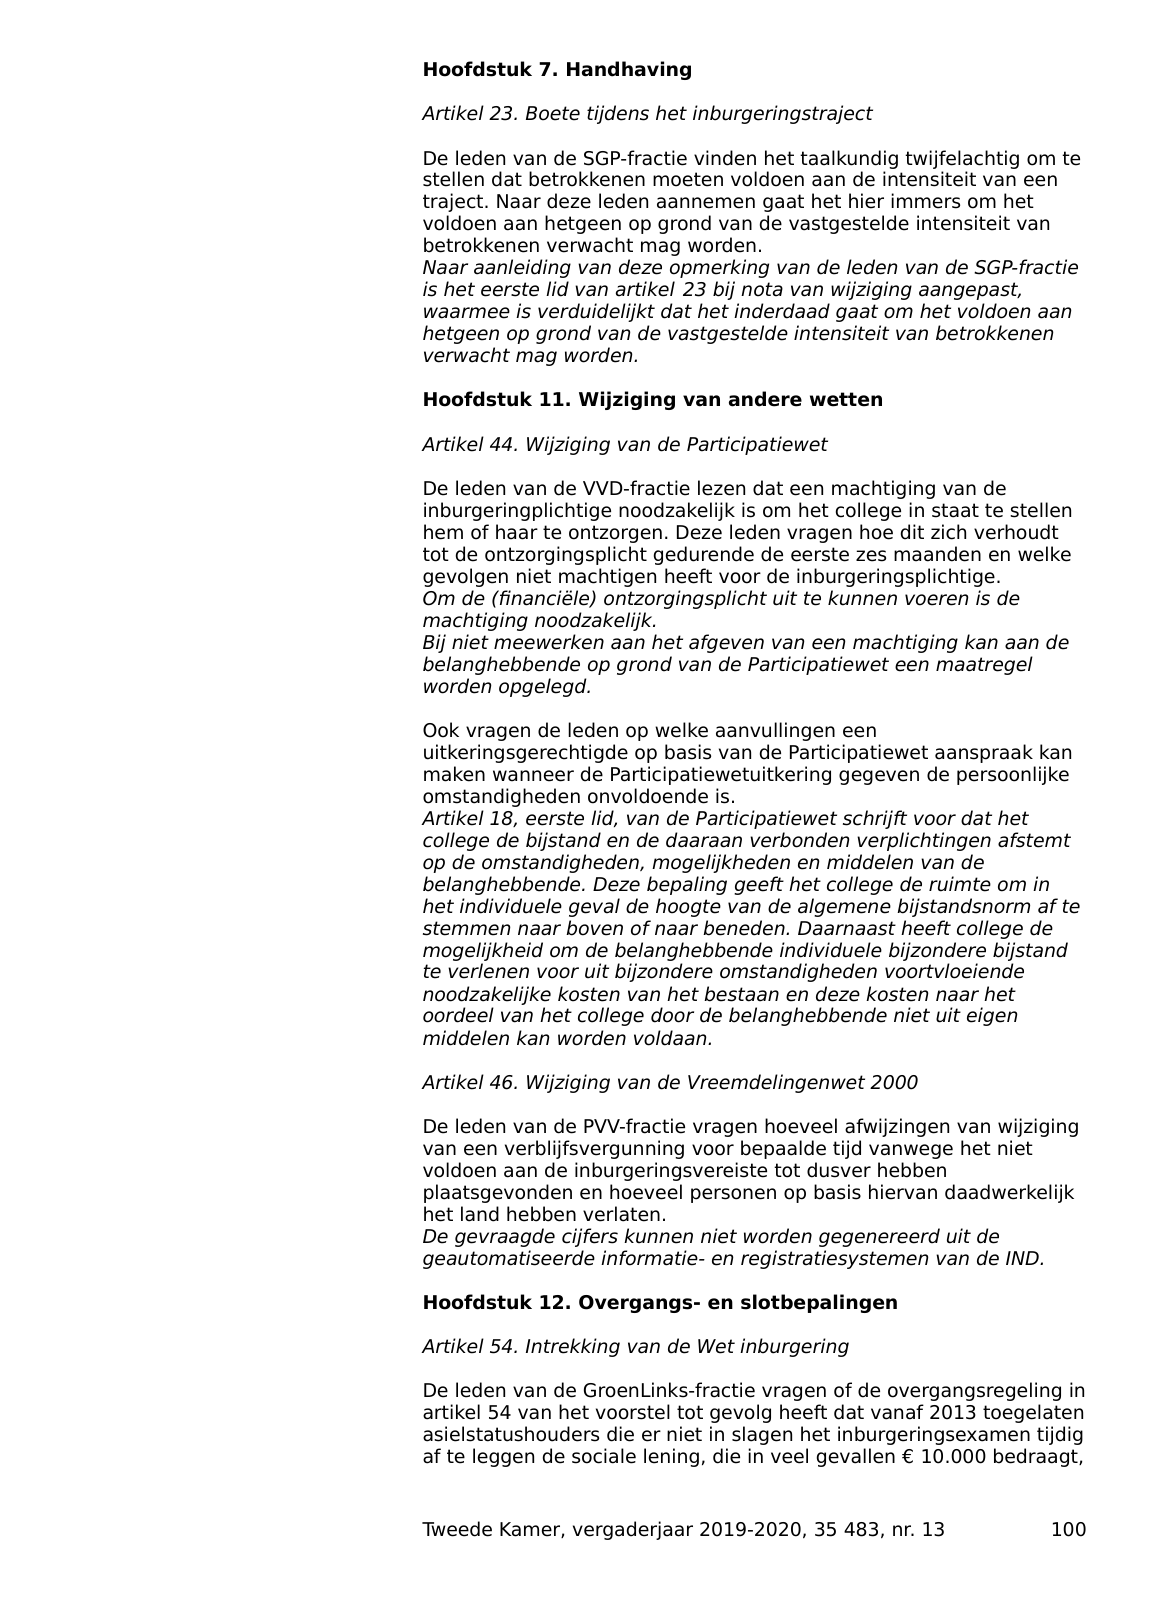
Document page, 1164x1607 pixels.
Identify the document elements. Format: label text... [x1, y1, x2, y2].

subtitle Artikel 44. Wijziging van de Participatiewet [422, 433, 1087, 456]
text Om de (financiële) ontzorgingsplicht uit te kunnen voeren is de machtiging noodzakelijk. [422, 588, 1087, 632]
subtitle Hoofdstuk 12. Overgangs- en slotbepalingen [422, 1292, 1087, 1314]
text Naar aanleiding van deze opmerking van de leden van de SGP-fractie is het eerste lid van artikel 23 bij nota van wijziging aangepast, waarmee is verduidelijkt dat het inderdaad gaat om het voldoen aan hetgeen op grond van de vastgestelde intensiteit van betrokkenen verwacht mag worden. [422, 257, 1087, 367]
text Ook vragen de leden op welke aanvullingen een uitkeringsgerechtigde op basis van de Participatiewet aanspraak kan maken wanneer de Participatiewetuitkering gegeven de persoonlijke omstandigheden onvoldoende is. [422, 720, 1087, 808]
text De leden van de PVV-fractie vragen hoeveel afwijzingen van wijziging van een verblijfsvergunning voor bepaalde tijd vanwege het niet voldoen aan de inburgeringsvereiste tot dusver hebben plaatsgevonden en hoeveel personen op basis hiervan daadwerkelijk het land hebben verlaten. [422, 1116, 1087, 1226]
text Bij niet meewerken aan het afgeven van een machtiging kan aan de belanghebbende op grond van de Participatiewet een maatregel worden opgelegd. [422, 632, 1087, 697]
text De leden van de VVD-fractie lezen dat een machtiging van de inburgeringplichtige noodzakelijk is om het college in staat te stellen hem of haar te ontzorgen. Deze leden vragen hoe dit zich verhoudt tot de ontzorgingsplicht gedurende de eerste zes maanden en welke gevolgen niet machtigen heeft voor de inburgeringsplichtige. [422, 478, 1087, 588]
subtitle Artikel 54. Intrekking van de Wet inburgering [422, 1336, 1087, 1358]
subtitle Artikel 23. Boete tijdens het inburgeringstraject [422, 103, 1087, 125]
text De gevraagde cijfers kunnen niet worden gegenereerd uit de geautomatiseerde informatie- en registratiesystemen van de IND. [422, 1226, 1087, 1269]
text De leden van de SGP-fractie vinden het taalkundig twijfelachtig om te stellen dat betrokkenen moeten voldoen aan de intensiteit van een traject. Naar deze leden aannemen gaat het hier immers om het voldoen aan hetgeen op grond van de vastgestelde intensiteit van betrokkenen verwacht mag worden. [422, 147, 1087, 257]
subtitle Hoofdstuk 7. Handhaving [422, 59, 1087, 81]
text Artikel 18, eerste lid, van de Participatiewet schrijft voor dat het college de bijstand en de daaraan verbonden verplichtingen afstemt op de omstandigheden, mogelijkheden en middelen van de belanghebbende. Deze bepaling geeft het college de ruimte om in het individuele geval de hoogte van de algemene bijstandsnorm af te stemmen naar boven of naar beneden. Daarnaast heeft college de mogelijkheid om de belanghebbende individuele bijzondere bijstand te verlenen voor uit bijzondere omstandigheden voortvloeiende noodzakelijke kosten van het bestaan en deze kosten naar het oordeel van het college door de belanghebbende niet uit eigen middelen kan worden voldaan. [422, 808, 1087, 1049]
text De leden van de GroenLinks-fractie vragen of de overgangsregeling in artikel 54 van het voorstel tot gevolg heeft dat vanaf 2013 toegelaten asielstatushouders die er niet in slagen het inburgeringsexamen tijdig af te leggen de sociale lening, die in veel gevallen € 10.000 bedraagt, [422, 1380, 1087, 1468]
subtitle Hoofdstuk 11. Wijziging van andere wetten [422, 389, 1087, 411]
subtitle Artikel 46. Wijziging van de Vreemdelingenwet 2000 [422, 1072, 1087, 1093]
